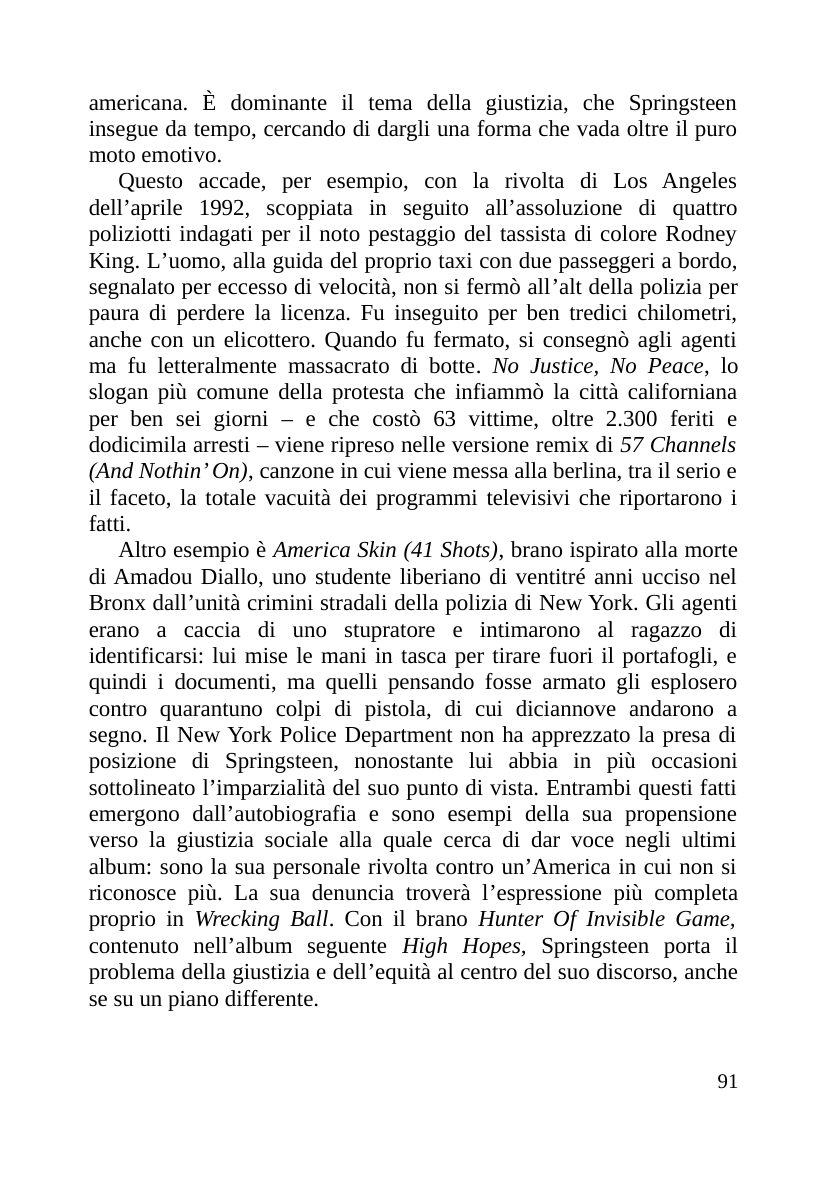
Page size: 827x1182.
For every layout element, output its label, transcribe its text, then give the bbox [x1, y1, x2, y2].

text americana. È dominante il tema della giustizia, che Springsteen insegue da tempo, cercando di dargli una forma che vada oltre il puro moto emotivo. [88, 88, 738, 168]
text Altro esempio è America Skin (41 Shots), brano ispirato alla morte di Amadou Diallo, uno studente liberiano di ventitré anni ucciso nel Bronx dall’unità crimini stradali della polizia di New York. Gli agenti erano a caccia di uno stupratore e intimarono al ragazzo di identificarsi: lui mise le mani in tasca per tirare fuori il portafogli, e quindi i documenti, ma quelli pensando fosse armato gli esplosero contro quarantuno colpi di pistola, di cui diciannove andarono a segno. Il New York Police Department non ha apprezzato la presa di posizione di Springsteen, nonostante lui abbia in più occasioni sottolineato l’imparzialità del suo punto di vista. Entrambi questi fatti emergono dall’autobiografia e sono esempi della sua propensione verso la giustizia sociale alla quale cerca di dar voce negli ultimi album: sono la sua personale rivolta contro un’America in cui non si riconosce più. La sua denuncia troverà l’espressione più completa proprio in Wrecking Ball. Con il brano Hunter Of Invisible Game, contenuto nell’album seguente High Hopes, Springsteen porta il problema della giustizia e dell’equità al centro del suo discorso, anche se su un piano differente. [88, 537, 738, 1011]
text Questo accade, per esempio, con la rivolta di Los Angeles dell’aprile 1992, scoppiata in seguito all’assoluzione di quattro poliziotti indagati per il noto pestaggio del tassista di colore Rodney King. L’uomo, alla guida del proprio taxi con due passeggeri a bordo, segnalato per eccesso di velocità, non si fermò all’alt della polizia per paura di perdere la licenza. Fu inseguito per ben tredici chilometri, anche con un elicottero. Quando fu fermato, si consegnò agli agenti ma fu letteralmente massacrato di botte. No Justice, No Peace, lo slogan più comune della protesta che infiammò la città californiana per ben sei giorni – e che costò 63 vittime, oltre 2.300 feriti e dodicimila arresti – viene ripreso nelle versione remix di 57 Channels (And Nothin’ On), canzone in cui viene messa alla berlina, tra il serio e il faceto, la totale vacuità dei programmi televisivi che riportarono i fatti. [88, 168, 738, 537]
